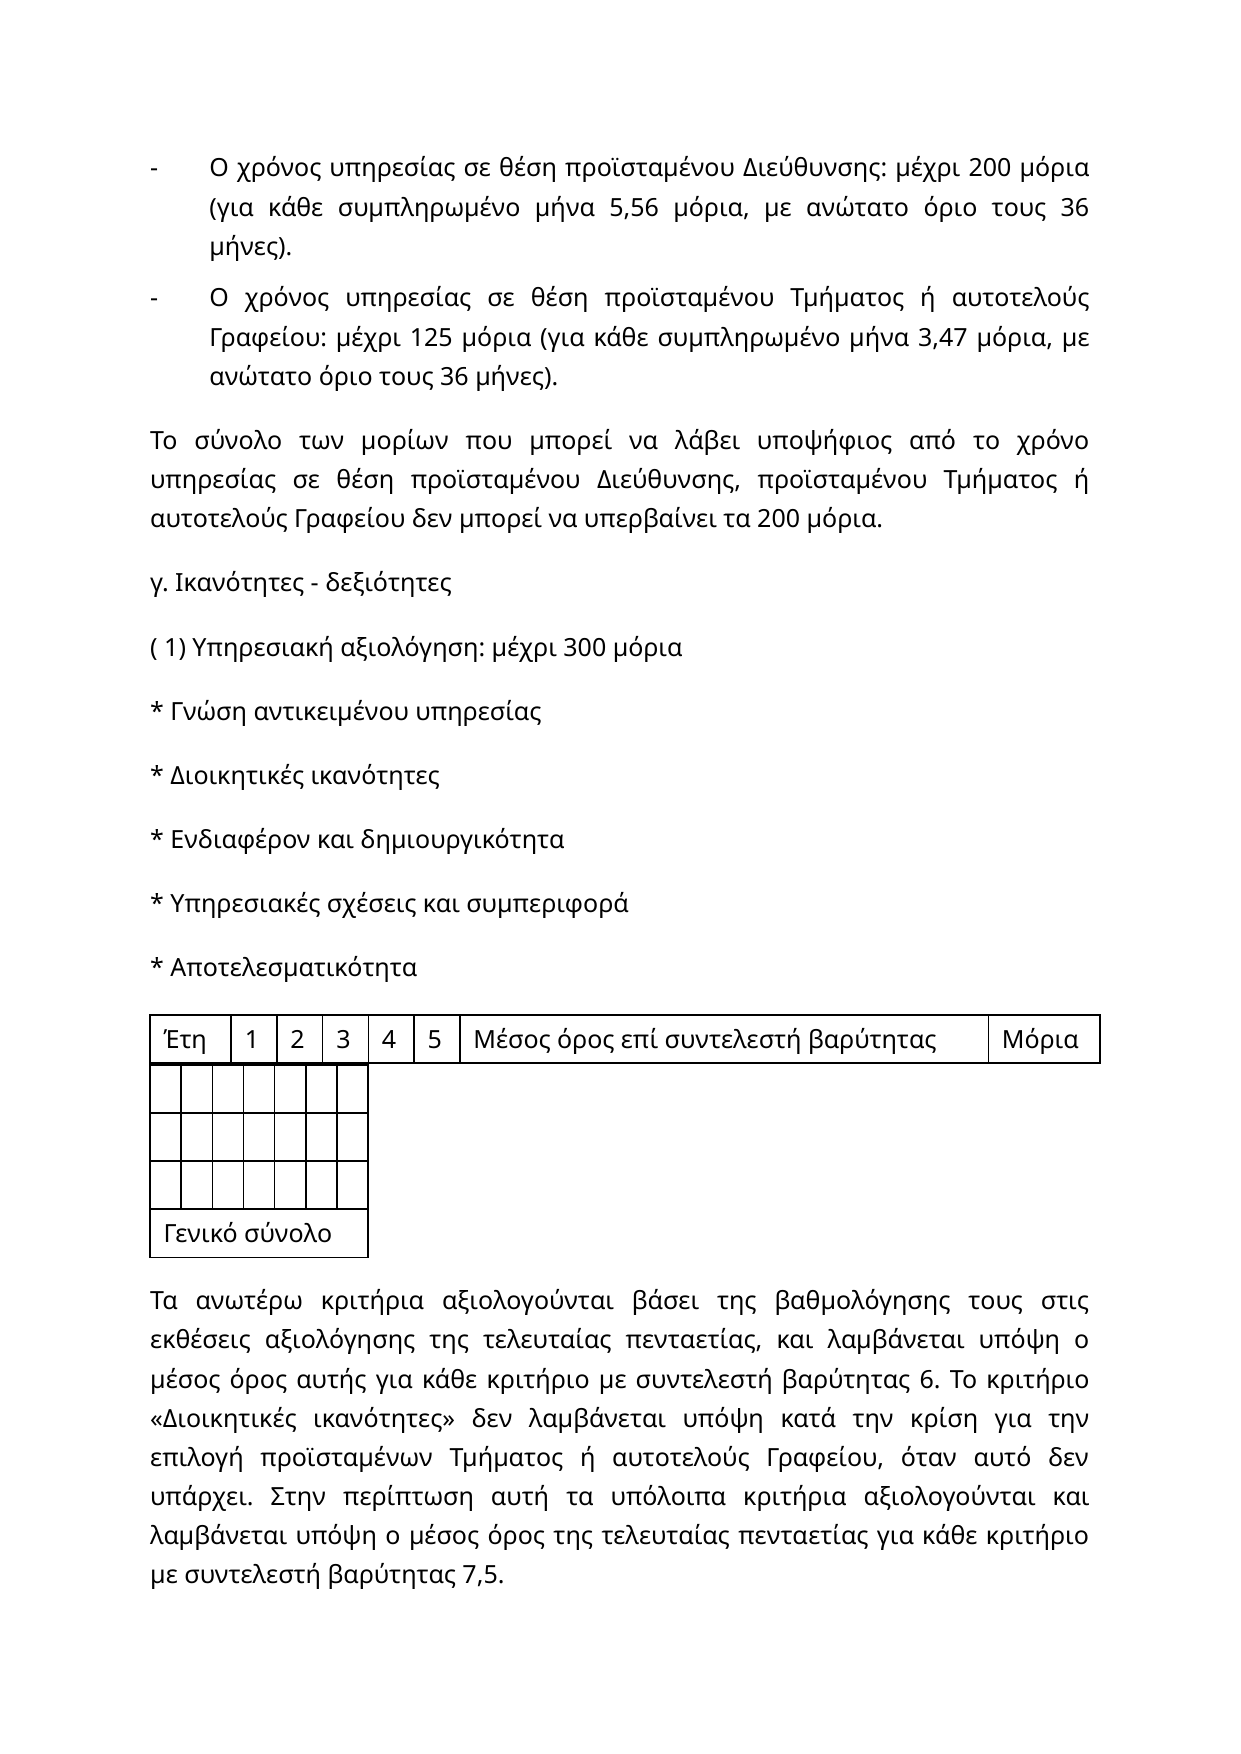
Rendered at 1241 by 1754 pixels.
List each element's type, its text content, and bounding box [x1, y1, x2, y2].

text * Αποτελεσματικότητα [150, 950, 1090, 984]
table_cell [151, 1162, 180, 1208]
table_header 3 [323, 1016, 368, 1062]
table_header Μέσος όρος επί συντελεστή βαρύτητας [461, 1016, 988, 1062]
text Το σύνολο των μορίων που μπορεί να λάβει υποψήφιος από το χρόνο υπηρεσίας σε θέση προϊσταμένου Διεύθυνσης, προϊσταμένου Τμήματος ή αυτοτελούς Γραφείου δεν μπορεί να υπερβαίνει τα 200 μόρια. [150, 422, 1090, 535]
table_cell [182, 1162, 212, 1208]
table_cell [275, 1114, 305, 1160]
table_cell [244, 1162, 274, 1208]
table_cell [338, 1162, 367, 1208]
table_header [151, 1066, 180, 1112]
table_cell [307, 1114, 336, 1160]
table_header [182, 1066, 212, 1112]
table_cell [338, 1114, 367, 1160]
table_cell [182, 1114, 212, 1160]
table_header Μόρια [989, 1016, 1099, 1062]
table_header [275, 1066, 305, 1112]
text Τα ανωτέρω κριτήρια αξιολογούνται βάσει της βαθμολόγησης τους στις εκθέσεις αξιολόγησης της τελευταίας πενταετίας, και λαμβάνεται υπόψη ο μέσος όρος αυτής για κάθε κριτήριο με συντελεστή βαρύτητας 6. Το κριτήριο «Διοικητικές ικανότητες» δεν λαμβάνεται υπόψη κατά την κρίση για την επιλογή προϊσταμένων Τμήματος ή αυτοτελούς Γραφείου, όταν αυτό δεν υπάρχει. Στην περίπτωση αυτή τα υπόλοιπα κριτήρια αξιολογούνται και λαμβάνεται υπόψη ο μέσος όρος της τελευταίας πενταετίας για κάθε κριτήριο με συντελεστή βαρύτητας 7,5. [150, 1283, 1090, 1591]
table_cell [151, 1114, 180, 1160]
table_header [338, 1066, 367, 1112]
text ( 1) Υπηρεσιακή αξιολόγηση: μέχρι 300 μόρια [150, 629, 1090, 663]
table_header Έτη [151, 1016, 230, 1062]
text * Υπηρεσιακές σχέσεις και συμπεριφορά [150, 886, 1090, 920]
table_header 2 [278, 1016, 322, 1062]
list - Ο χρόνος υπηρεσίας σε θέση προϊσταμένου Τμήματος ή αυτοτελούς Γραφείου: μέχρι 125 μόρια (για κάθε συμπληρωμένο μήνα 3,47 μόρια, με ανώτατο όριο τους 36 μήνες). [150, 280, 1090, 392]
list - Ο χρόνος υπηρεσίας σε θέση προϊσταμένου Διεύθυνσης: μέχρι 200 μόρια (για κάθε συμπληρωμένο μήνα 5,56 μόρια, με ανώτατο όριο τους 36 μήνες). [150, 150, 1090, 262]
table_header 5 [415, 1016, 459, 1062]
table_header 1 [232, 1016, 276, 1062]
table_cell [244, 1114, 274, 1160]
text γ. Ικανότητες - δεξιότητες [150, 565, 1090, 599]
table_cell Γενικό σύνολο [151, 1210, 367, 1256]
table_header [307, 1066, 336, 1112]
table_cell [213, 1114, 243, 1160]
table_cell [307, 1162, 336, 1208]
text * Διοικητικές ικανότητες [150, 757, 1090, 792]
table_header [244, 1066, 274, 1112]
table_header [213, 1066, 243, 1112]
table_header 4 [369, 1016, 413, 1062]
text * Γνώση αντικειμένου υπηρεσίας [150, 693, 1090, 727]
text * Ενδιαφέρον και δημιουργικότητα [150, 822, 1090, 856]
table_cell [213, 1162, 243, 1208]
table_cell [275, 1162, 305, 1208]
